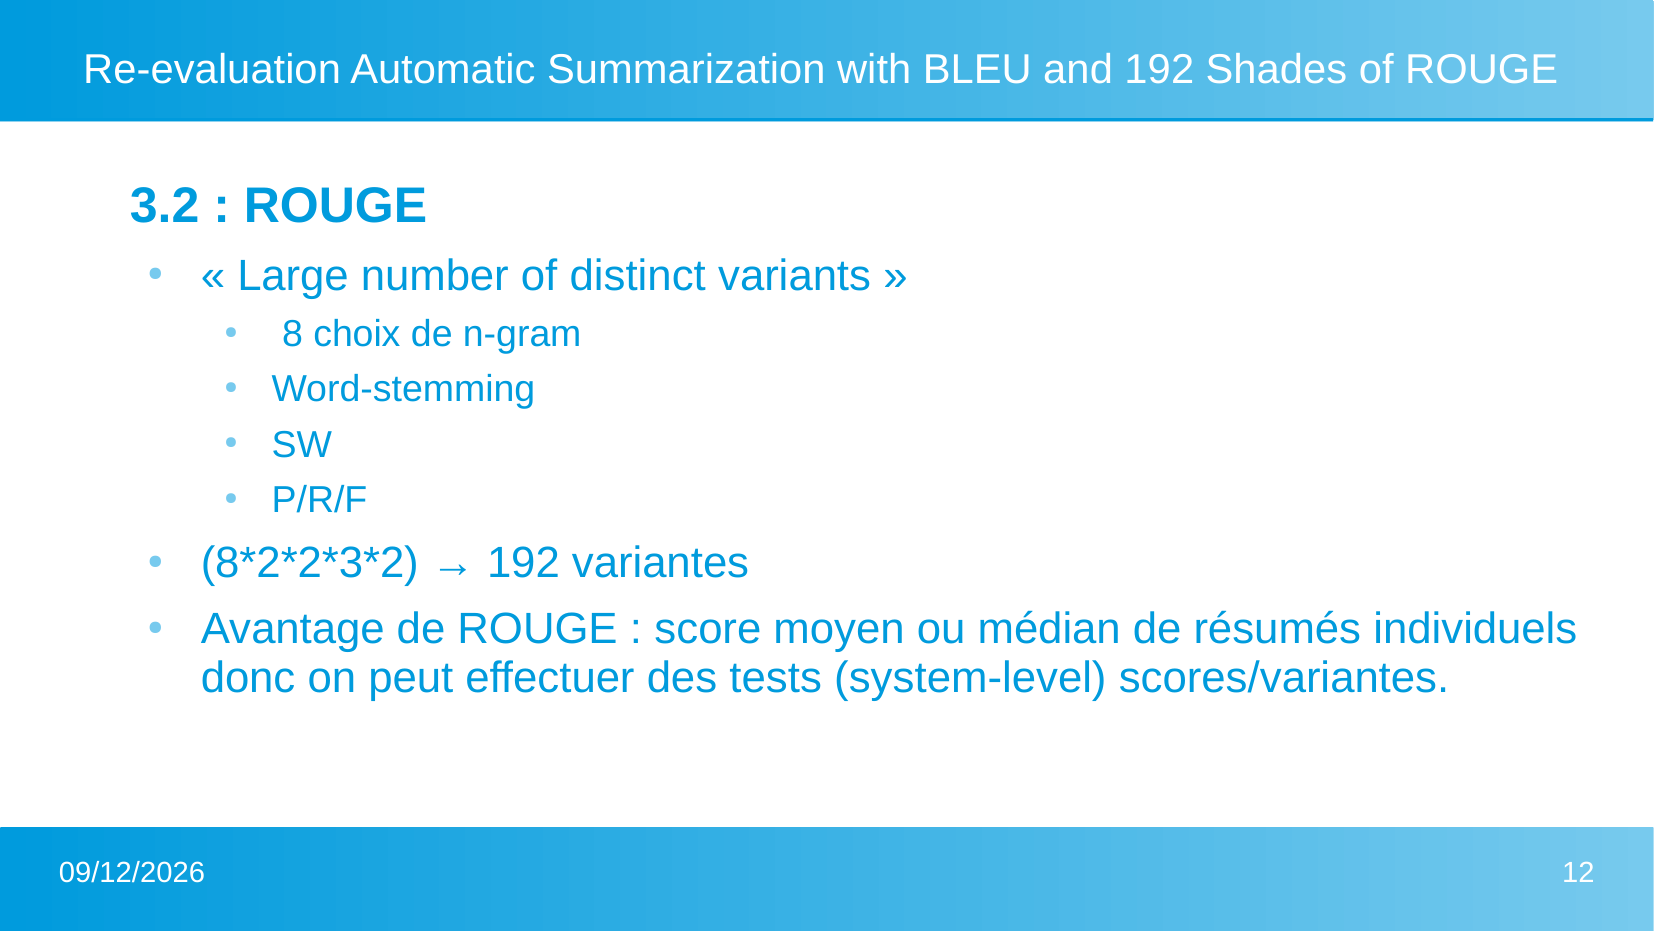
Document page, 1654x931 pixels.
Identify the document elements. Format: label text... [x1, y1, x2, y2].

list 3.2 : ROUGE « Large number of distinct variants » 8 choix de n-gram Word-stemming SW P/R/F (8*2*2*3*2) → 192 variantes Avantage de ROUGE : score moyen ou médian de résumés individuels donc on peut effectuer des tests (system-level) scores/variantes. [59, 177, 1595, 768]
title Re-evaluation Automatic Summarization with BLEU and 192 Shades of ROUGE [59, 29, 1595, 108]
